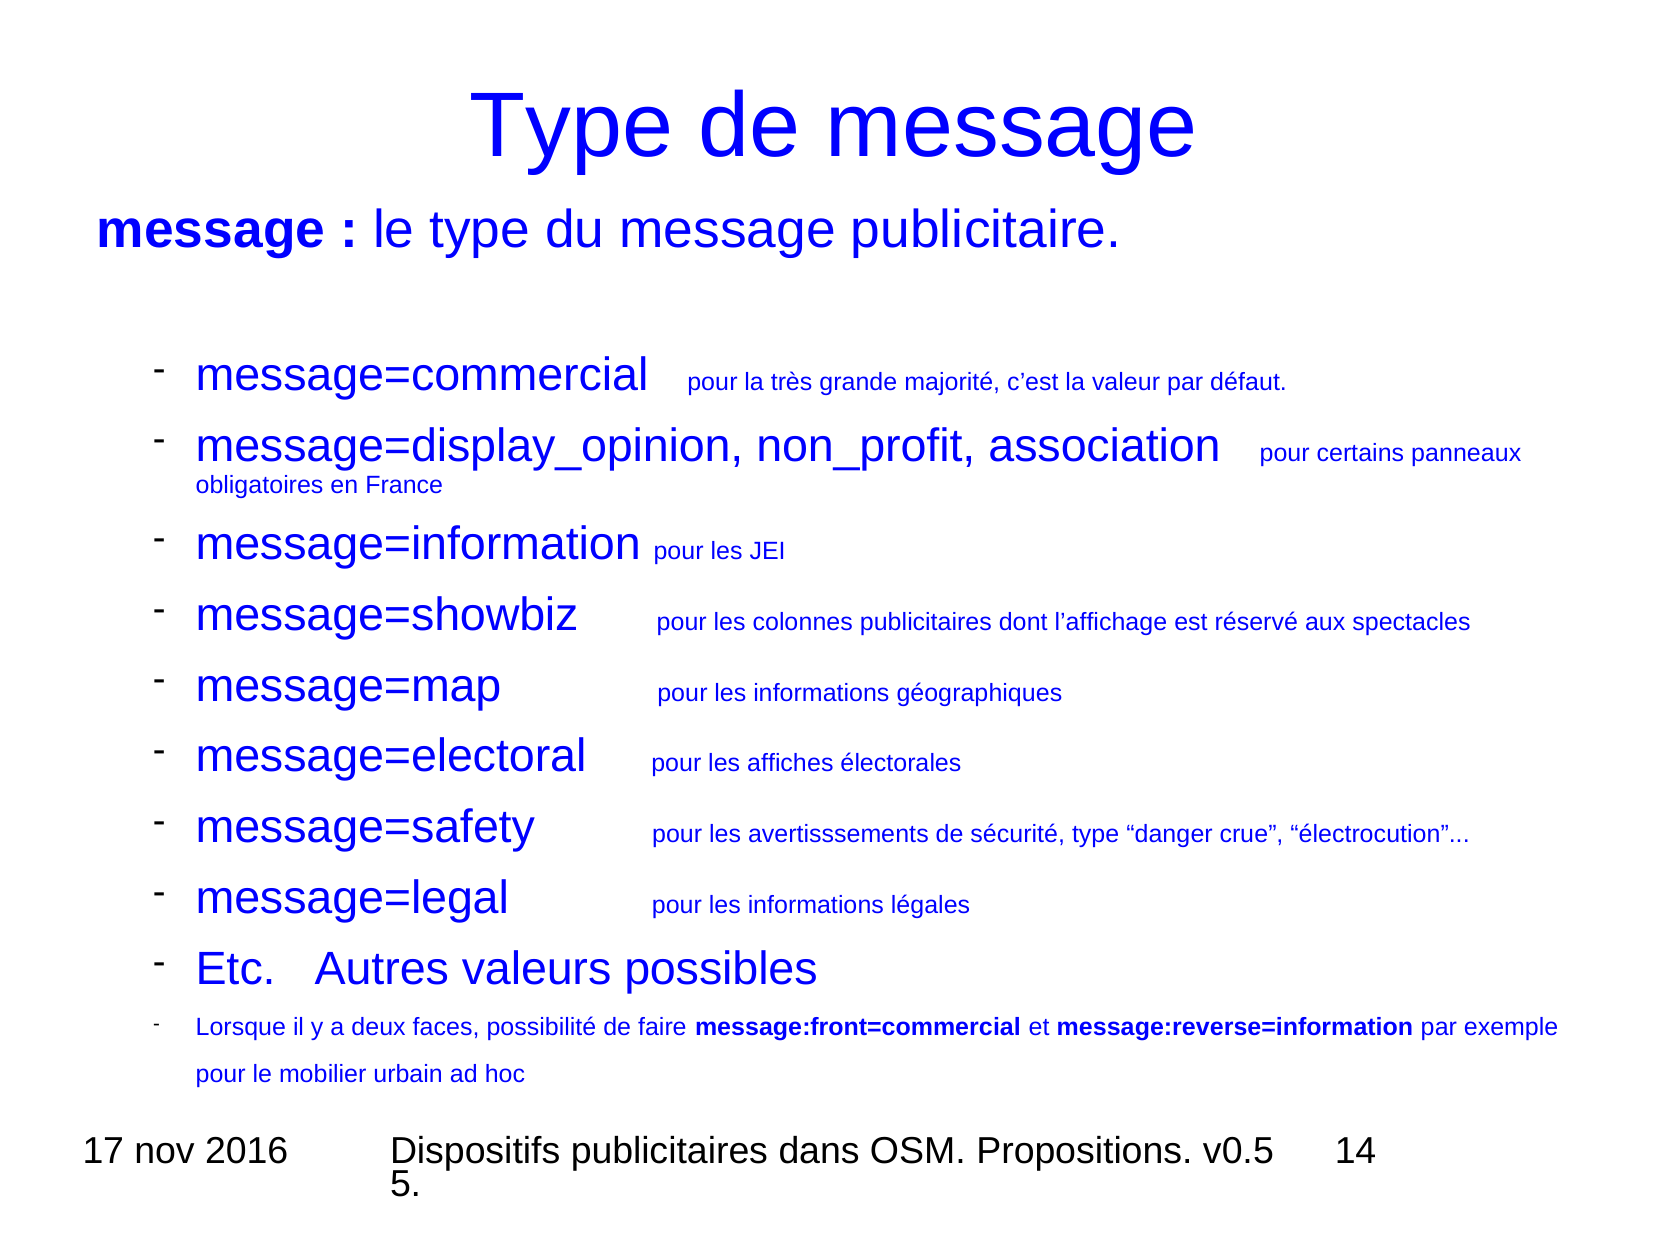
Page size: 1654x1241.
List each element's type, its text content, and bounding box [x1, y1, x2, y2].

title Type de message [90, 19, 1579, 225]
list message : le type du message publicitaire. message=commercial pour la très grande majorité, c’est la valeur par défaut. message=display_opinion, non_profit, association pour certains panneaux obligatoires en France message=information pour les JEI message=showbiz pour les colonnes publicitaires dont l’affichage est réservé aux spectacles message=map pour les informations géographiques message=electoral pour les affiches électorales message=safety pour les avertisssements de sécurité, type “danger crue”, “électrocution”... message=legal pour les informations légales Etc. Autres valeurs possibles Lorsque il y a deux faces, possibilité de faire message:front=commercial et message:reverse=information par exemple pour le mobilier urbain ad hoc [82, 195, 1571, 1096]
